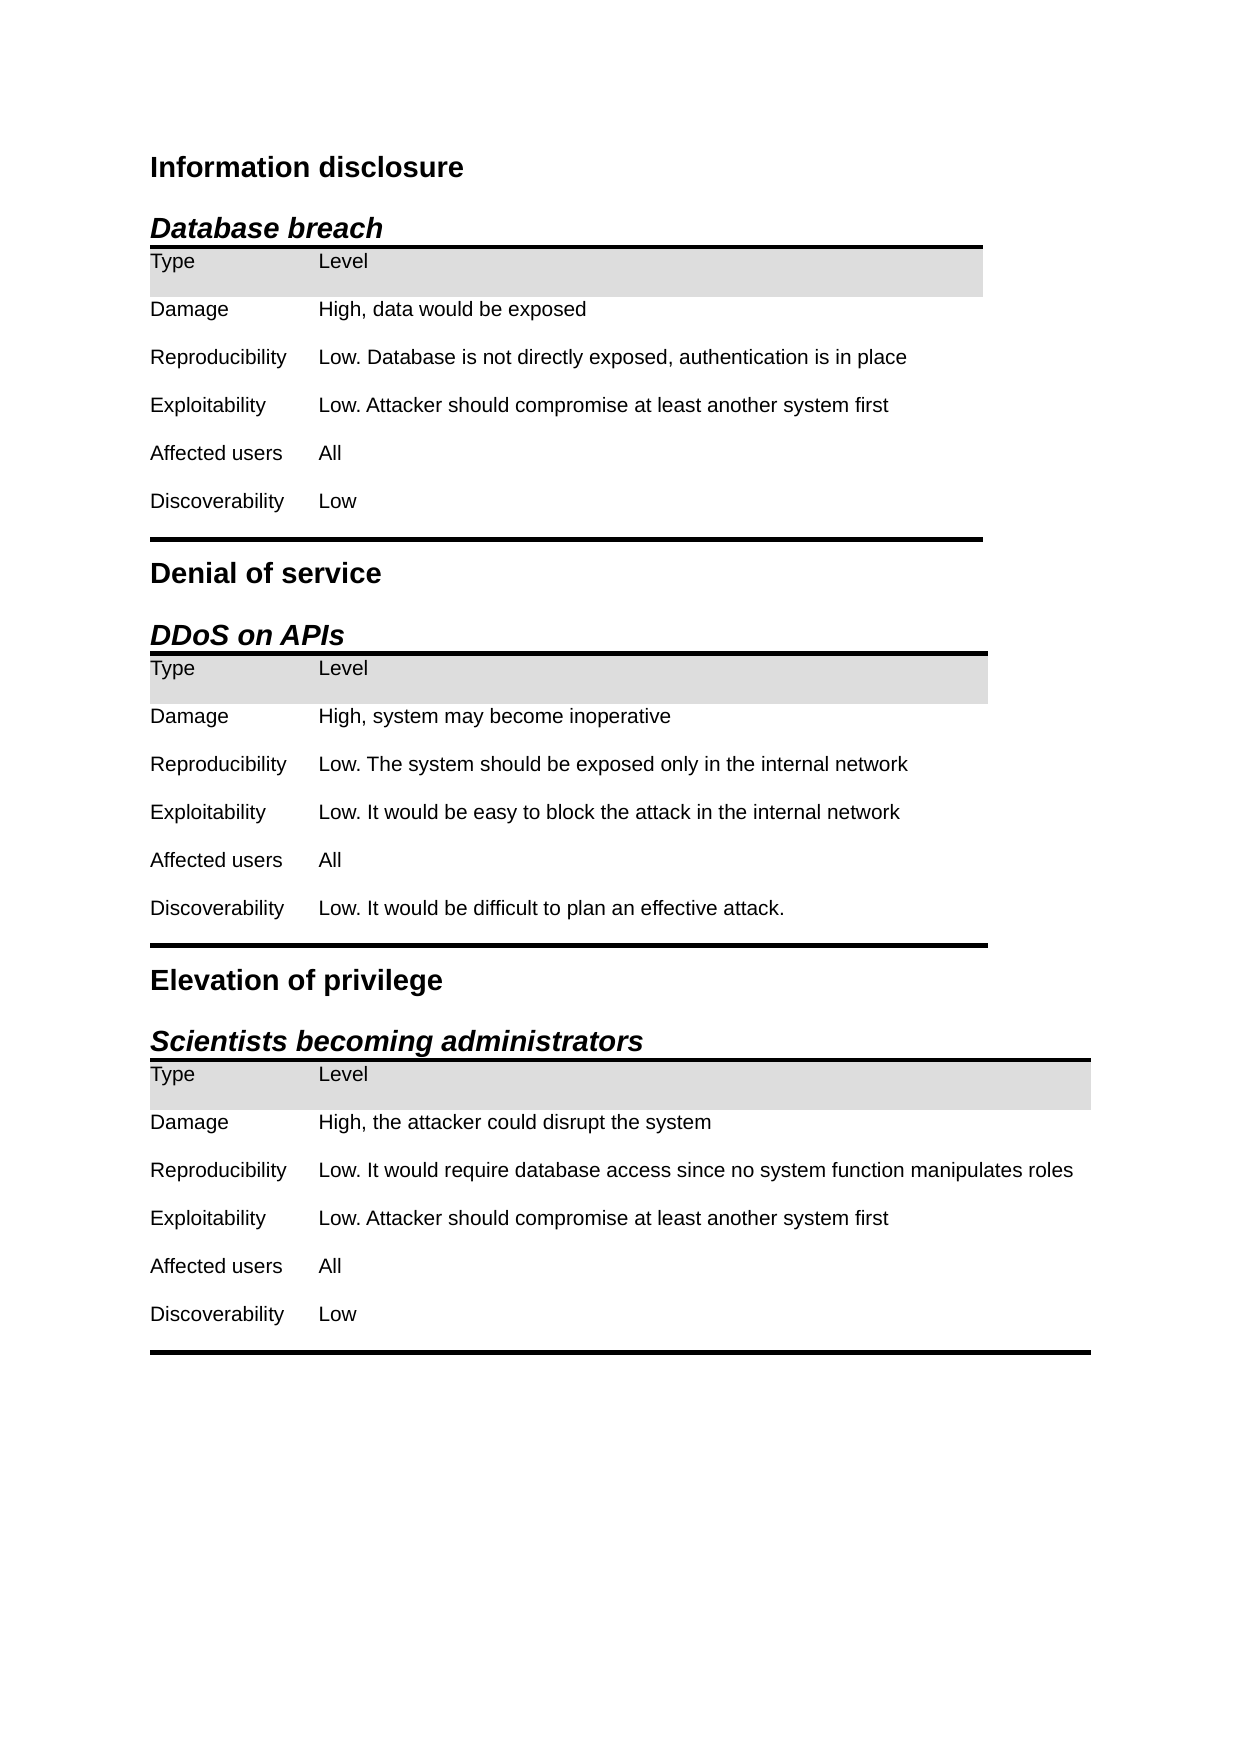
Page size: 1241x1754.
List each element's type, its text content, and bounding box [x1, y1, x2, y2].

subtitle Database breach [150, 211, 1091, 244]
table_header Type [150, 249, 318, 297]
table_cell Discoverability [150, 895, 318, 943]
table_header Level [318, 249, 983, 297]
table_cell High, data would be exposed [318, 297, 983, 345]
table_cell High, the attacker could disrupt the system [318, 1110, 1091, 1158]
table_header Level [318, 656, 988, 704]
table_cell High, system may become inoperative [318, 704, 988, 752]
table_cell Affected users [150, 441, 318, 489]
subtitle DDoS on APIs [150, 617, 1091, 651]
table_cell Low. The system should be exposed only in the internal network [318, 752, 988, 799]
table_cell Reproducibility [150, 1158, 318, 1206]
table_cell Low. It would be difficult to plan an effective attack. [318, 895, 988, 943]
subtitle Information disclosure [150, 150, 1091, 183]
table_cell Low. Attacker should compromise at least another system first [318, 393, 983, 441]
table_header Level [318, 1062, 1091, 1110]
subtitle Elevation of privilege [150, 963, 1091, 996]
table_cell Reproducibility [150, 345, 318, 393]
subtitle Scientists becoming administrators [150, 1024, 1091, 1057]
table_cell All [318, 441, 983, 489]
table_cell Low. It would require database access since no system function manipulates roles [318, 1158, 1091, 1206]
table_cell Discoverability [150, 1302, 318, 1350]
table_cell Reproducibility [150, 752, 318, 799]
table_header Type [150, 656, 318, 704]
table_cell Damage [150, 704, 318, 752]
table_cell Exploitability [150, 800, 318, 847]
table_cell Exploitability [150, 393, 318, 441]
table_header Type [150, 1062, 318, 1110]
table_cell All [318, 1254, 1091, 1302]
subtitle Denial of service [150, 556, 1091, 590]
table_cell Damage [150, 1110, 318, 1158]
table_cell Low. Database is not directly exposed, authentication is in place [318, 345, 983, 393]
table_cell Damage [150, 297, 318, 345]
table_cell Affected users [150, 848, 318, 895]
table_cell All [318, 848, 988, 895]
table_cell Low [318, 489, 983, 537]
table_cell Low. Attacker should compromise at least another system first [318, 1206, 1091, 1254]
table_cell Discoverability [150, 489, 318, 537]
table_cell Affected users [150, 1254, 318, 1302]
table_cell Low. It would be easy to block the attack in the internal network [318, 800, 988, 847]
table_cell Low [318, 1302, 1091, 1350]
table_cell Exploitability [150, 1206, 318, 1254]
